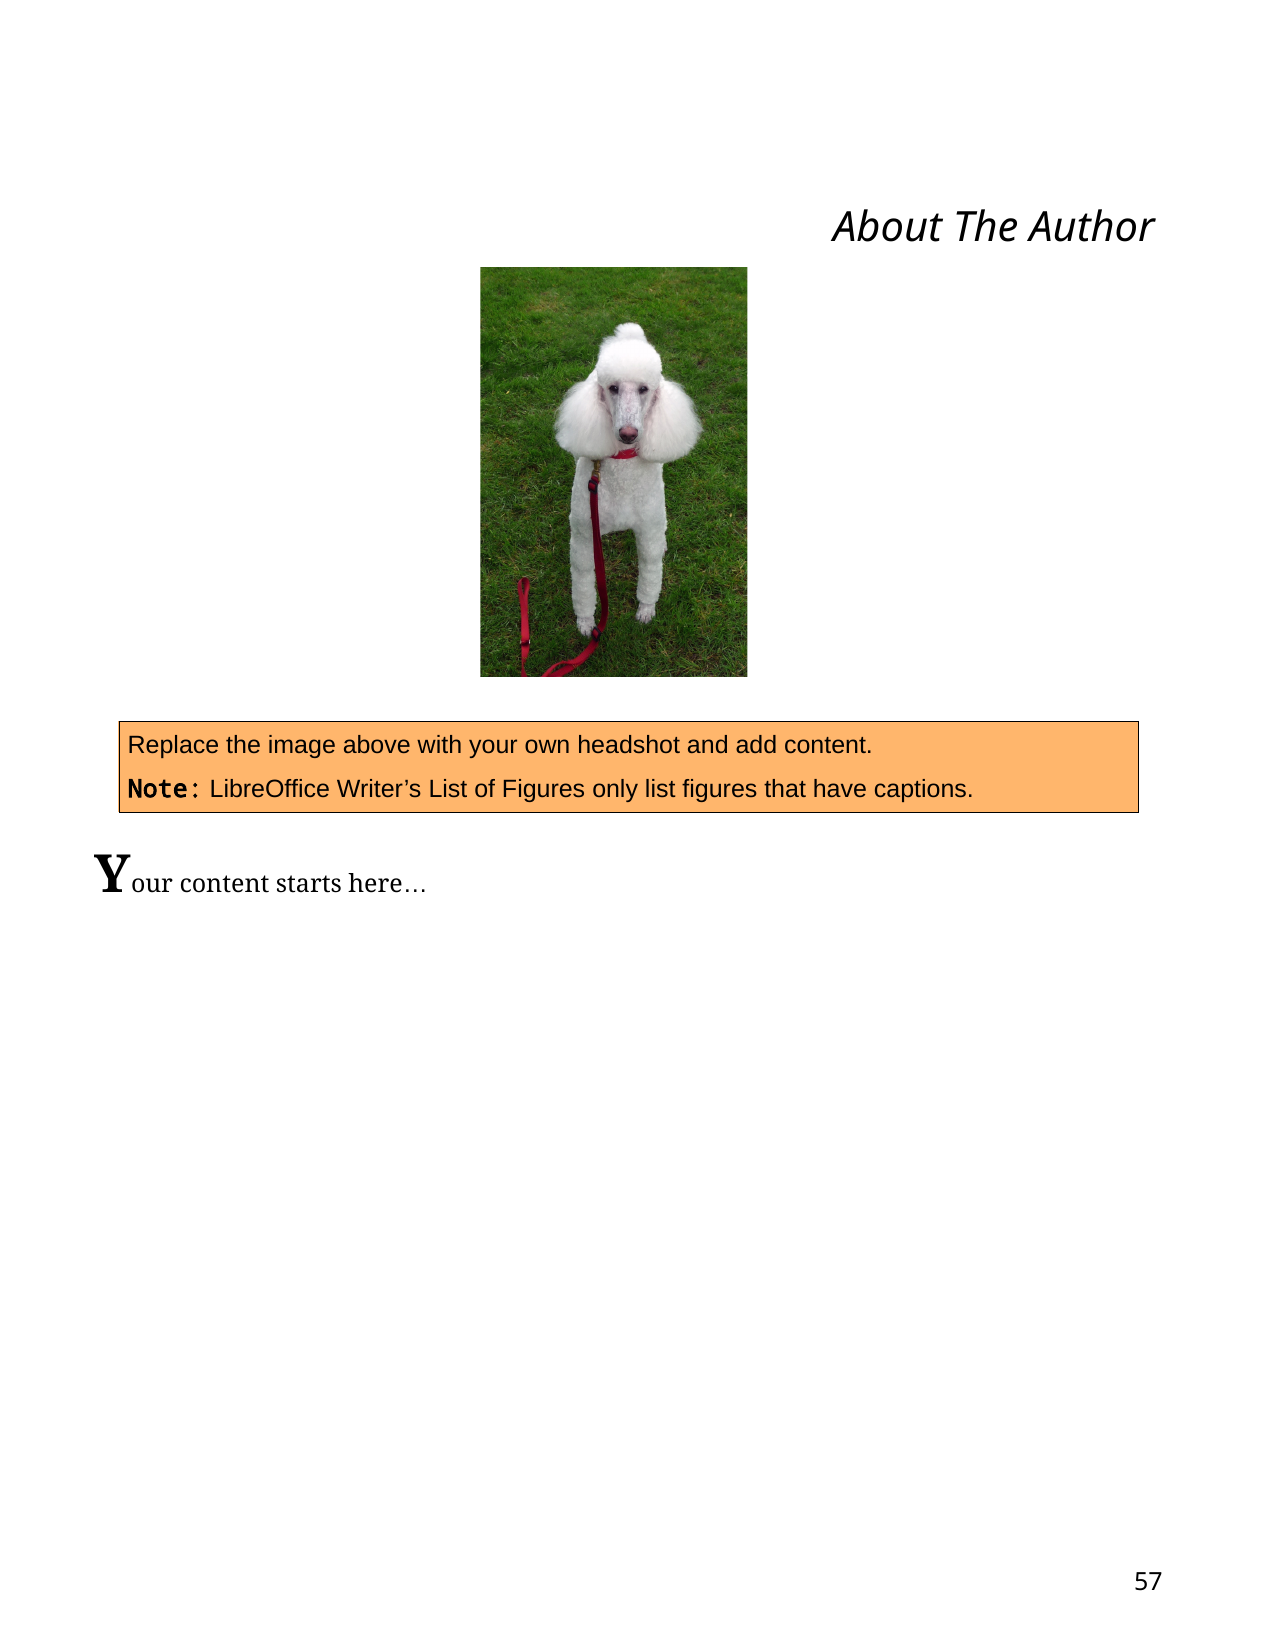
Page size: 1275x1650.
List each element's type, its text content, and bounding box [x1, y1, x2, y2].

picture [480, 267, 748, 677]
text Replace the image above with your own headshot and add content. [120, 722, 1138, 759]
text Your content starts here… [94, 836, 1162, 908]
text Note: LibreOffice Writer’s List of Figures only list figures that have captions. [120, 764, 1138, 812]
subtitle About The Author [94, 194, 1162, 257]
